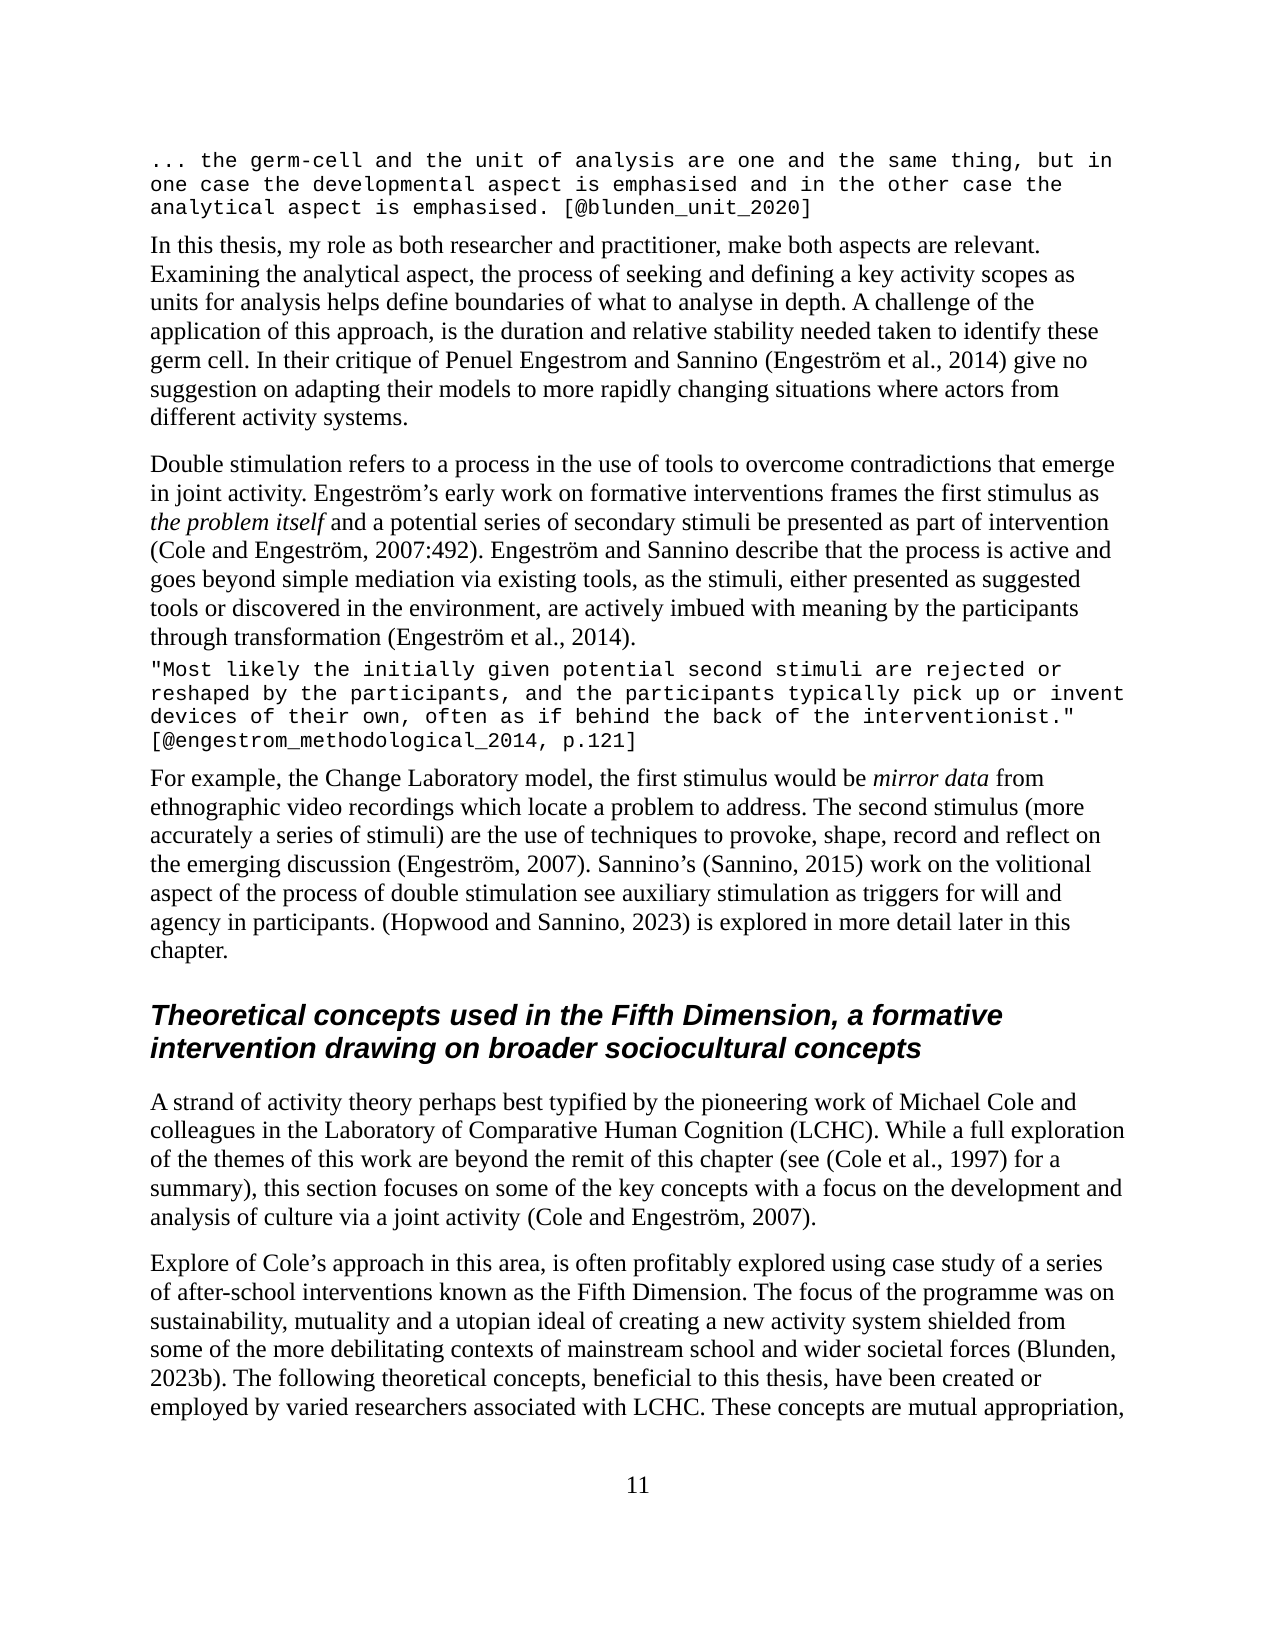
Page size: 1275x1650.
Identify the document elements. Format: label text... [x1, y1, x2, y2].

text For example, the Change Laboratory model, the first stimulus would be mirror data from ethnographic video recordings which locate a problem to address. The second stimulus (more accurately a series of stimuli) are the use of techniques to provoke, shape, record and reflect on the emerging discussion (Engeström, 2007). Sannino’s (Sannino, 2015) work on the volitional aspect of the process of double stimulation see auxiliary stimulation as triggers for will and agency in participants. (Hopwood and Sannino, 2023) is explored in more detail later in this chapter. [150, 763, 1125, 964]
subtitle Theoretical concepts used in the Fifth Dimension, a formative intervention drawing on broader sociocultural concepts [150, 998, 1125, 1065]
text In this thesis, my role as both researcher and practitioner, make both aspects are relevant. Examining the analytical aspect, the process of seeking and defining a key activity scopes as units for analysis helps define boundaries of what to analyse in depth. A challenge of the application of this approach, is the duration and relative stability needed taken to identify these germ cell. In their critique of Penuel Engestrom and Sannino (Engeström et al., 2014) give no suggestion on adapting their models to more rapidly changing situations where actors from different activity systems. [150, 230, 1125, 431]
text Double stimulation refers to a process in the use of tools to overcome contradictions that emerge in joint activity. Engeström’s early work on formative interventions frames the first stimulus as the problem itself and a potential series of secondary stimuli be presented as part of intervention (Cole and Engeström, 2007:492). Engeström and Sannino describe that the process is active and goes beyond simple mediation via existing tools, as the stimuli, either presented as suggested tools or discovered in the environment, are actively imbued with meaning by the participants through transformation (Engeström et al., 2014). [150, 449, 1125, 650]
text "Most likely the initially given potential second stimuli are rejected or reshaped by the participants, and the participants typically pick up or invent devices of their own, often as if behind the back of the interventionist." [@engestrom_methodological_2014, p.121] [150, 659, 1125, 754]
text Explore of Cole’s approach in this area, is often profitably explored using case study of a series of after-school interventions known as the Fifth Dimension. The focus of the programme was on sustainability, mutuality and a utopian ideal of creating a new activity system shielded from some of the more debilitating contexts of mainstream school and wider societal forces (Blunden, 2023b). The following theoretical concepts, beneficial to this thesis, have been created or employed by varied researchers associated with LCHC. These concepts are mutual appropriation, [150, 1248, 1125, 1421]
text ... the germ-cell and the unit of analysis are one and the same thing, but in one case the developmental aspect is emphasised and in the other case the analytical aspect is emphasised. [@blunden_unit_2020] [150, 150, 1125, 221]
text A strand of activity theory perhaps best typified by the pioneering work of Michael Cole and colleagues in the Laboratory of Comparative Human Cognition (LCHC). While a full exploration of the themes of this work are beyond the remit of this chapter (see (Cole et al., 1997) for a summary), this section focuses on some of the key concepts with a focus on the development and analysis of culture via a joint activity (Cole and Engeström, 2007). [150, 1087, 1125, 1230]
